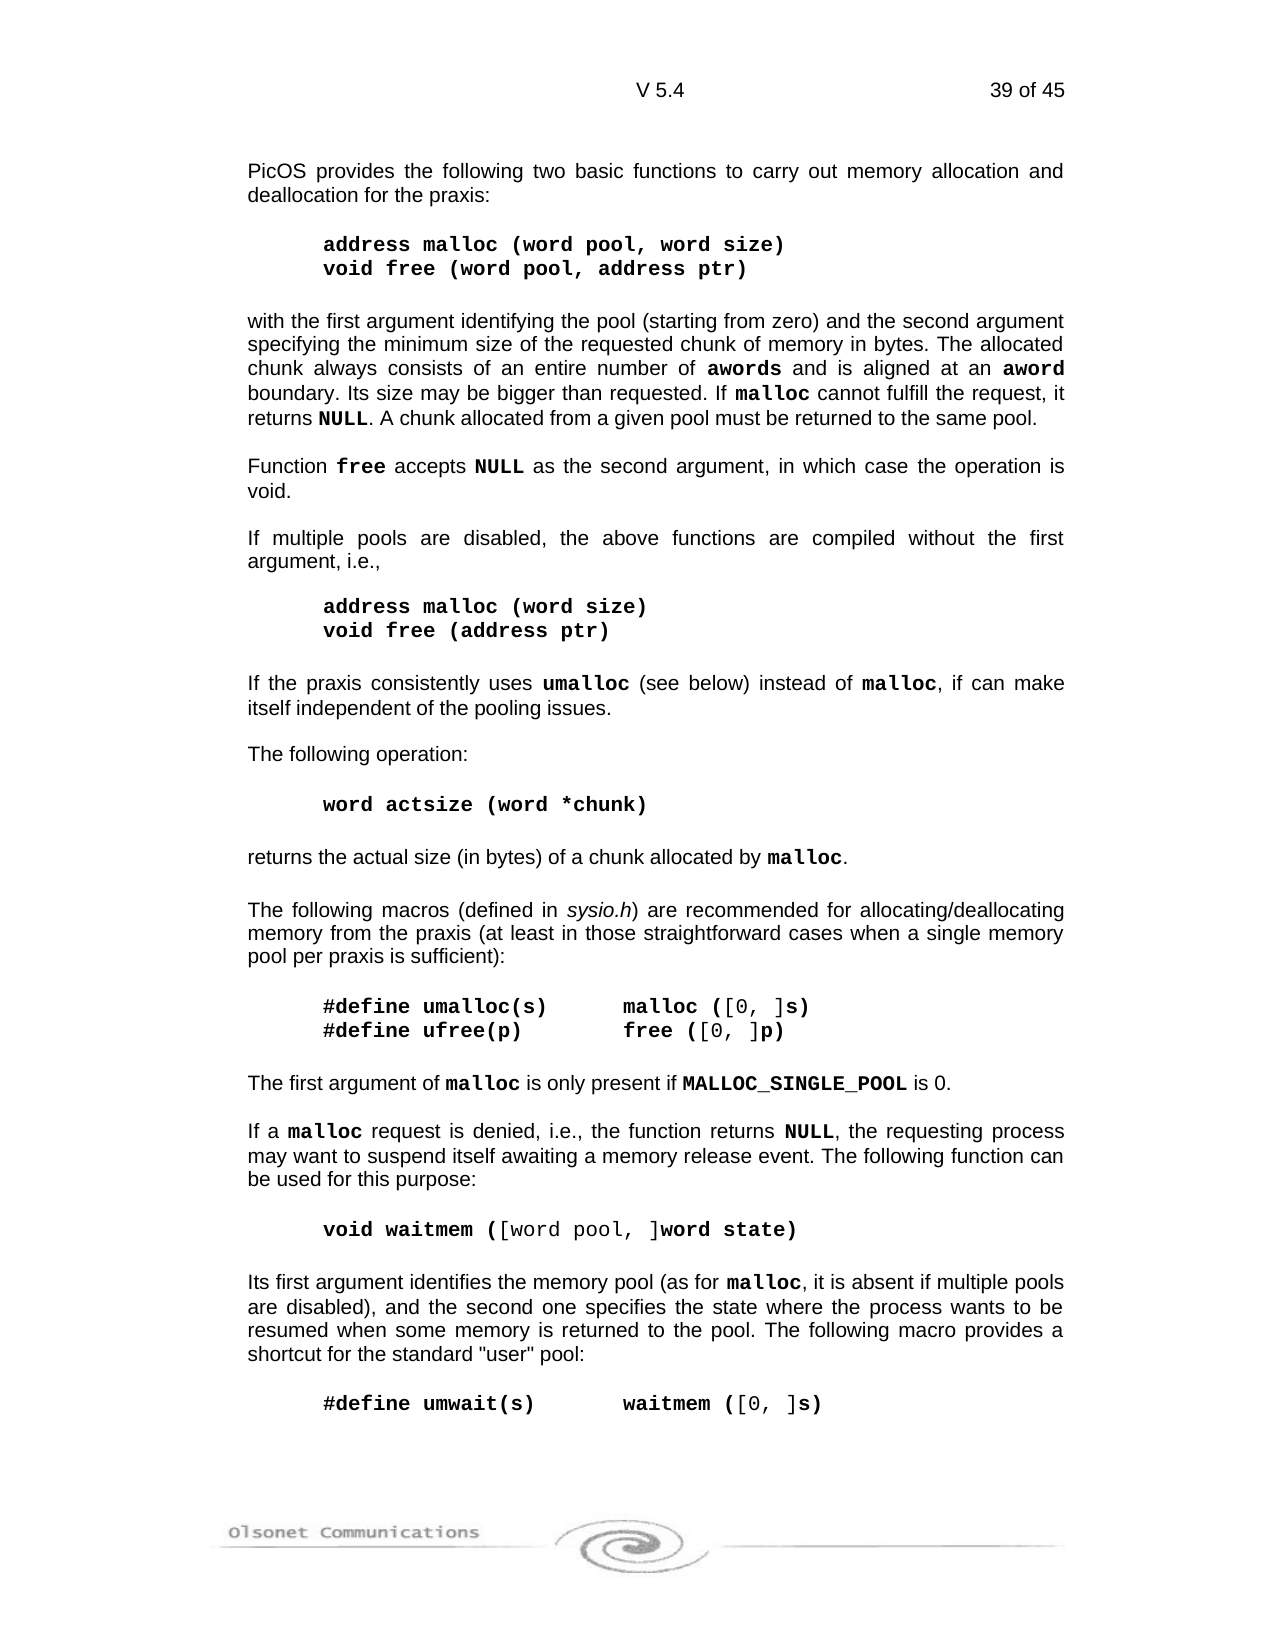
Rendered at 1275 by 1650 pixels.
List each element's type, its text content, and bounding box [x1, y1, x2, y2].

text void free (address ptr) [248, 619, 1065, 643]
text If the praxis consistently uses umalloc (see below) instead of malloc, if can make itself independent of the pooling issues. [247, 671, 1065, 719]
text address malloc (word size) [248, 596, 1065, 619]
text The following operation: [247, 743, 1065, 766]
text #define umalloc(s) malloc ([0, ]s) [248, 996, 1065, 1020]
text with the first argument identifying the pool (starting from zero) and the second argument specifying the minimum size of the requested chunk of memory in bytes. The allocated chunk always consists of an entire number of awords and is aligned at an aword boundary. Its size may be bigger than requested. If malloc cannot fulfill the request, it returns NULL. A chunk allocated from a given pool must be returned to the same pool. [247, 310, 1065, 431]
text #define ufree(p) free ([0, ]p) [248, 1020, 1065, 1043]
text The following macros (defined in sysio.h) are recommended for allocating/deallocating memory from the praxis (at least in those straightforward cases when a single memory pool per praxis is sufficient): [247, 898, 1065, 968]
text returns the actual size (in bytes) of a chunk allocated by malloc. [247, 845, 1065, 871]
text If a malloc request is denied, i.e., the function returns NULL, the requesting process may want to suspend itself awaiting a memory release event. The following function can be used for this purpose: [247, 1119, 1065, 1191]
text void waitmem ([word pool, ]word state) [248, 1219, 1065, 1243]
text If multiple pools are disabled, the above functions are compiled without the first argument, i.e., [247, 526, 1065, 573]
picture [210, 1504, 1065, 1596]
text Its first argument identifies the memory pool (as for malloc, it is absent if multiple pools are disabled), and the second one specifies the state where the process wants to be resumed when some memory is returned to the pool. The following macro provides a shortcut for the standard "user" pool: [247, 1271, 1065, 1365]
text Function free accepts NULL as the second argument, in which case the operation is void. [247, 455, 1065, 503]
text word actsize (word *chunk) [248, 794, 1065, 817]
text address malloc (word pool, word size) [248, 234, 1065, 258]
text PicOS provides the following two basic functions to carry out memory allocation and deallocation for the praxis: [247, 160, 1065, 207]
text #define umwait(s) waitmem ([0, ]s) [248, 1393, 1065, 1417]
text The first argument of malloc is only present if MALLOC_SINGLE_POOL is 0. [247, 1071, 1065, 1096]
text void free (word pool, address ptr) [248, 258, 1065, 282]
